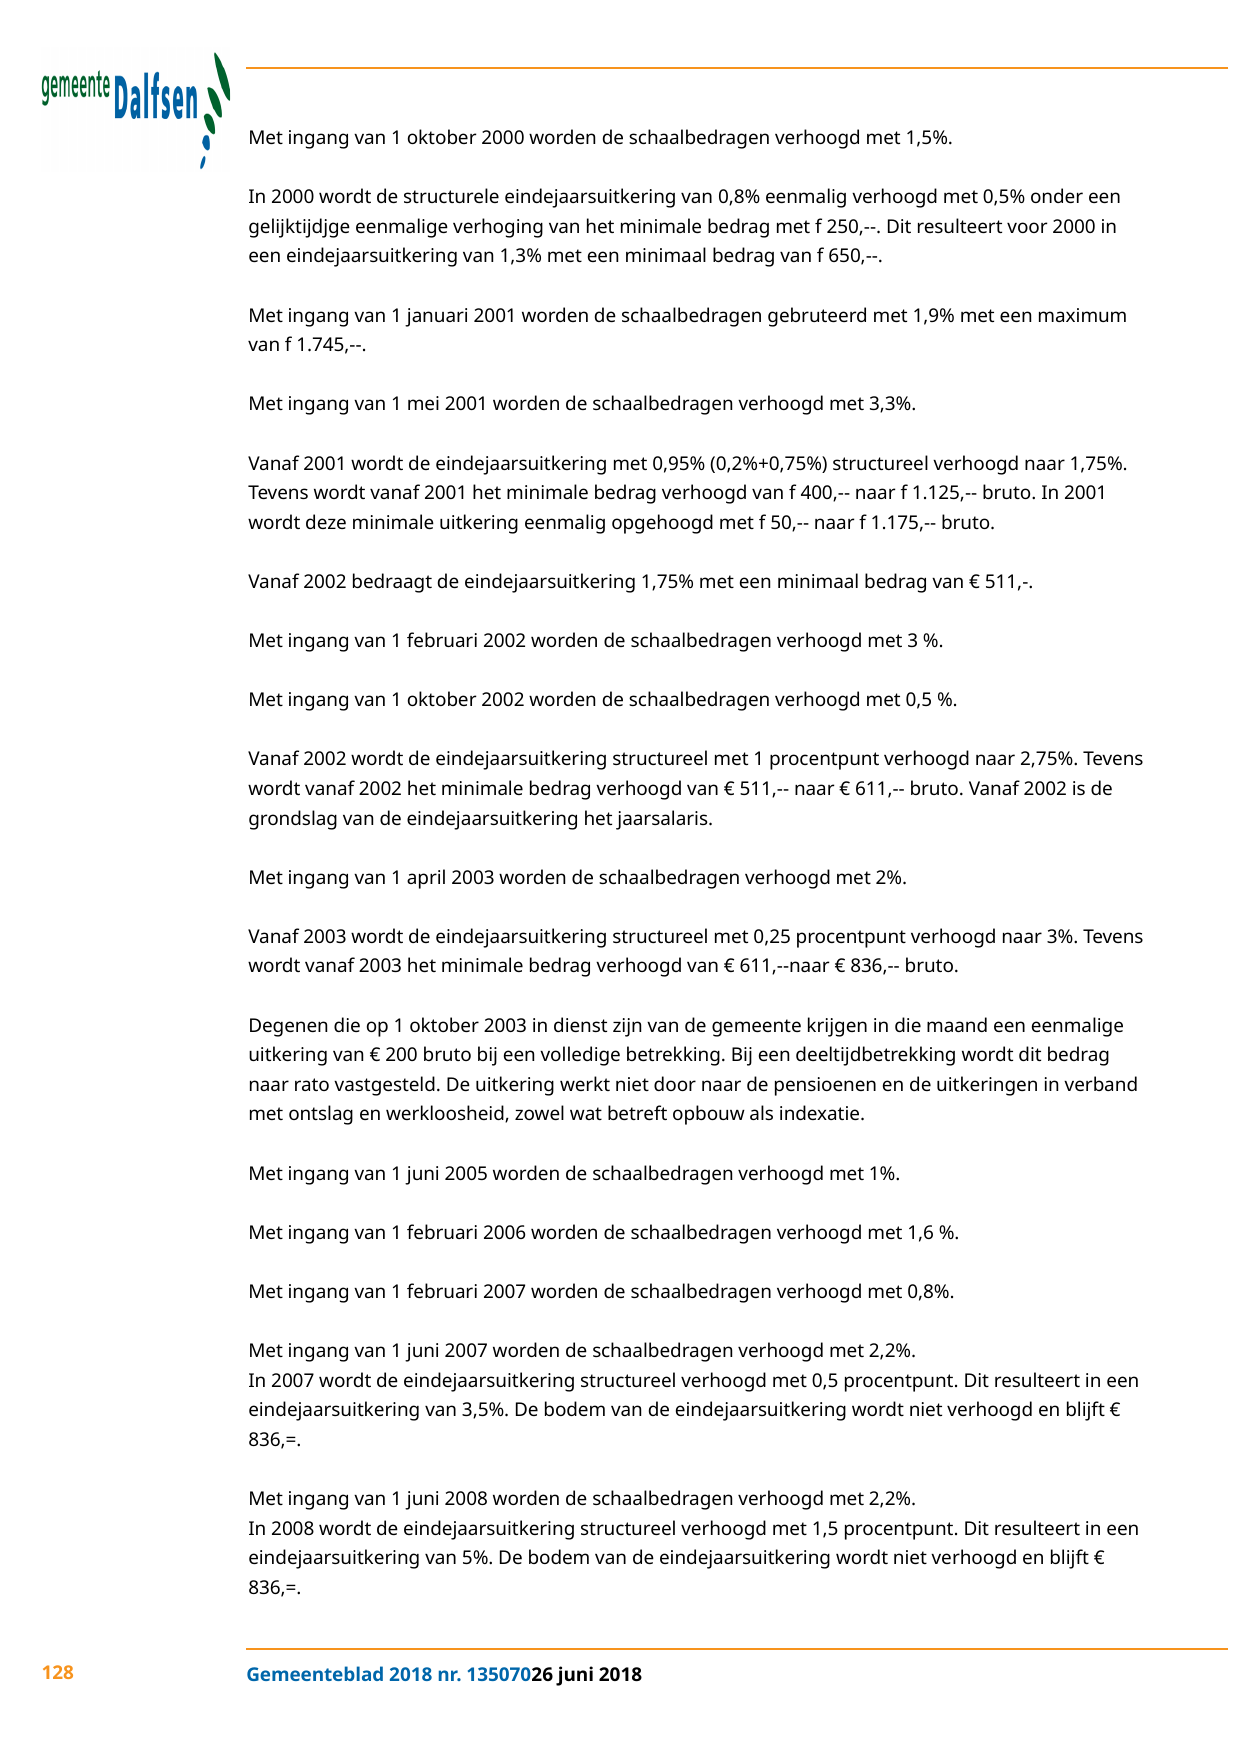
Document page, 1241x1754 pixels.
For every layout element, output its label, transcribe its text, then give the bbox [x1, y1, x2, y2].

picture [41, 47, 231, 172]
text Vanaf 2001 wordt de eindejaarsuitkering met 0,95% (0,2%+0,75%) structureel verhoogd naar 1,75%. Tevens wordt vanaf 2001 het minimale bedrag verhoogd van f 400,-- naar f 1.125,-- bruto. In 2001 wordt deze minimale uitkering eenmalig opgehoogd met f 50,-- naar f 1.175,-- bruto. [248, 450, 1152, 535]
text Met ingang van 1 januari 2001 worden de schaalbedragen gebruteerd met 1,9% met een maximum van f 1.745,--. [248, 302, 1152, 357]
text Met ingang van 1 februari 2007 worden de schaalbedragen verhoogd met 0,8%. [248, 1278, 1152, 1304]
text Met ingang van 1 februari 2006 worden de schaalbedragen verhoogd met 1,6 %. [248, 1219, 1152, 1245]
text Met ingang van 1 oktober 2000 worden de schaalbedragen verhoogd met 1,5%. [248, 124, 1152, 150]
text Degenen die op 1 oktober 2003 in dienst zijn van de gemeente krijgen in die maand een eenmalige uitkering van € 200 bruto bij een volledige betrekking. Bij een deeltijdbetrekking wordt dit bedrag naar rato vastgesteld. De uitkering werkt niet door naar de pensioenen en de uitkeringen in verband met ontslag en werkloosheid, zowel wat betreft opbouw als indexatie. [248, 1012, 1152, 1126]
text Met ingang van 1 april 2003 worden de schaalbedragen verhoogd met 2%. [248, 864, 1152, 890]
text In 2007 wordt de eindejaarsuitkering structureel verhoogd met 0,5 procentpunt. Dit resulteert in een eindejaarsuitkering van 3,5%. De bodem van de eindejaarsuitkering wordt niet verhoogd en blijft € 836,=. [248, 1367, 1152, 1452]
text Vanaf 2003 wordt de eindejaarsuitkering structureel met 0,25 procentpunt verhoogd naar 3%. Tevens wordt vanaf 2003 het minimale bedrag verhoogd van € 611,--naar € 836,-- bruto. [248, 923, 1152, 978]
text In 2000 wordt de structurele eindejaarsuitkering van 0,8% eenmalig verhoogd met 0,5% onder een gelijktijdjge eenmalige verhoging van het minimale bedrag met f 250,--. Dit resulteert voor 2000 in een eindejaarsuitkering van 1,3% met een minimaal bedrag van f 650,--. [248, 183, 1152, 268]
text Met ingang van 1 juni 2007 worden de schaalbedragen verhoogd met 2,2%. [248, 1337, 1152, 1363]
text Met ingang van 1 juni 2005 worden de schaalbedragen verhoogd met 1%. [248, 1160, 1152, 1186]
text In 2008 wordt de eindejaarsuitkering structureel verhoogd met 1,5 procentpunt. Dit resulteert in een eindejaarsuitkering van 5%. De bodem van de eindejaarsuitkering wordt niet verhoogd en blijft € 836,=. [248, 1515, 1152, 1600]
text Met ingang van 1 juni 2008 worden de schaalbedragen verhoogd met 2,2%. [248, 1485, 1152, 1511]
text Vanaf 2002 bedraagt de eindejaarsuitkering 1,75% met een minimaal bedrag van € 511,-. [248, 568, 1152, 594]
text Met ingang van 1 februari 2002 worden de schaalbedragen verhoogd met 3 %. [248, 627, 1152, 653]
text Vanaf 2002 wordt de eindejaarsuitkering structureel met 1 procentpunt verhoogd naar 2,75%. Tevens wordt vanaf 2002 het minimale bedrag verhoogd van € 511,-- naar € 611,-- bruto. Vanaf 2002 is de grondslag van de eindejaarsuitkering het jaarsalaris. [248, 746, 1152, 831]
text Met ingang van 1 mei 2001 worden de schaalbedragen verhoogd met 3,3%. [248, 391, 1152, 416]
text Met ingang van 1 oktober 2002 worden de schaalbedragen verhoogd met 0,5 %. [248, 686, 1152, 712]
